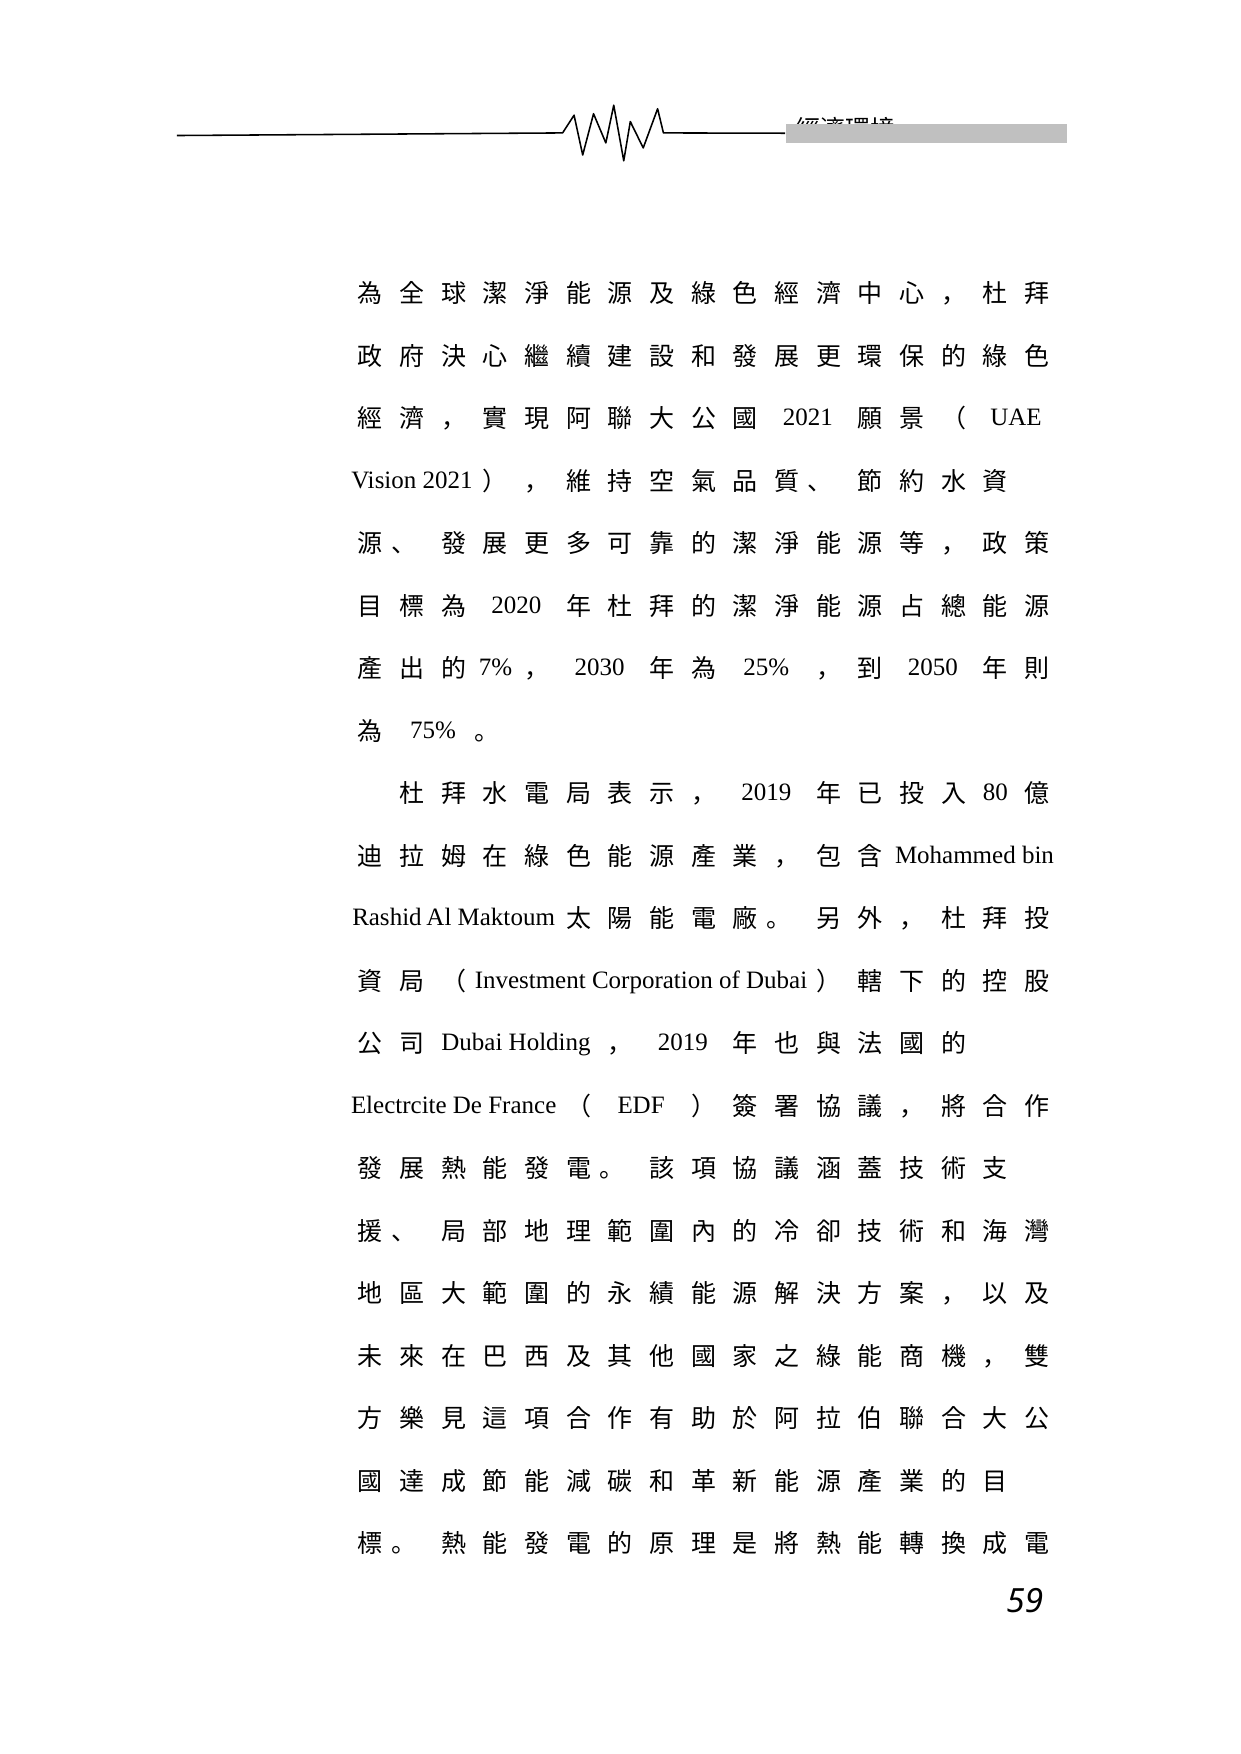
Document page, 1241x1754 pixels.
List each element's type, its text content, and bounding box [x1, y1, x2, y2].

text 杜拜水電局表示，2019年已投入80億迪拉姆在綠色能源產業，包含Mohammed bin Rashid Al Maktoum太陽能電廠。另外，杜拜投資局（Investment Corporation of Dubai）轄下的控股公司Dubai Holding，2019年也與法國的Electrcite De France（EDF）簽署協議，將合作發展熱能發電。該項協議涵蓋技術支援、局部地理範圍內的冷卻技術和海灣地區大範圍的永績能源解決方案，以及未來在巴西及其他國家之綠能商機，雙方樂見這項合作有助於阿拉伯聯合大公國達成節能減碳和革新能源產業的目標。熱能發電的原理是將熱能轉換成電 [330, 750, 1058, 1563]
text 為全球潔淨能源及綠色經濟中心，杜拜政府決心繼續建設和發展更環保的綠色經濟，實現阿聯大公國2021願景（UAE Vision 2021），維持空氣品質、節約水資源、發展更多可靠的潔淨能源等，政策目標為2020年杜拜的潔淨能源占總能源產出的7%，2030年為25%，到2050年則為75%。 [330, 250, 1058, 750]
